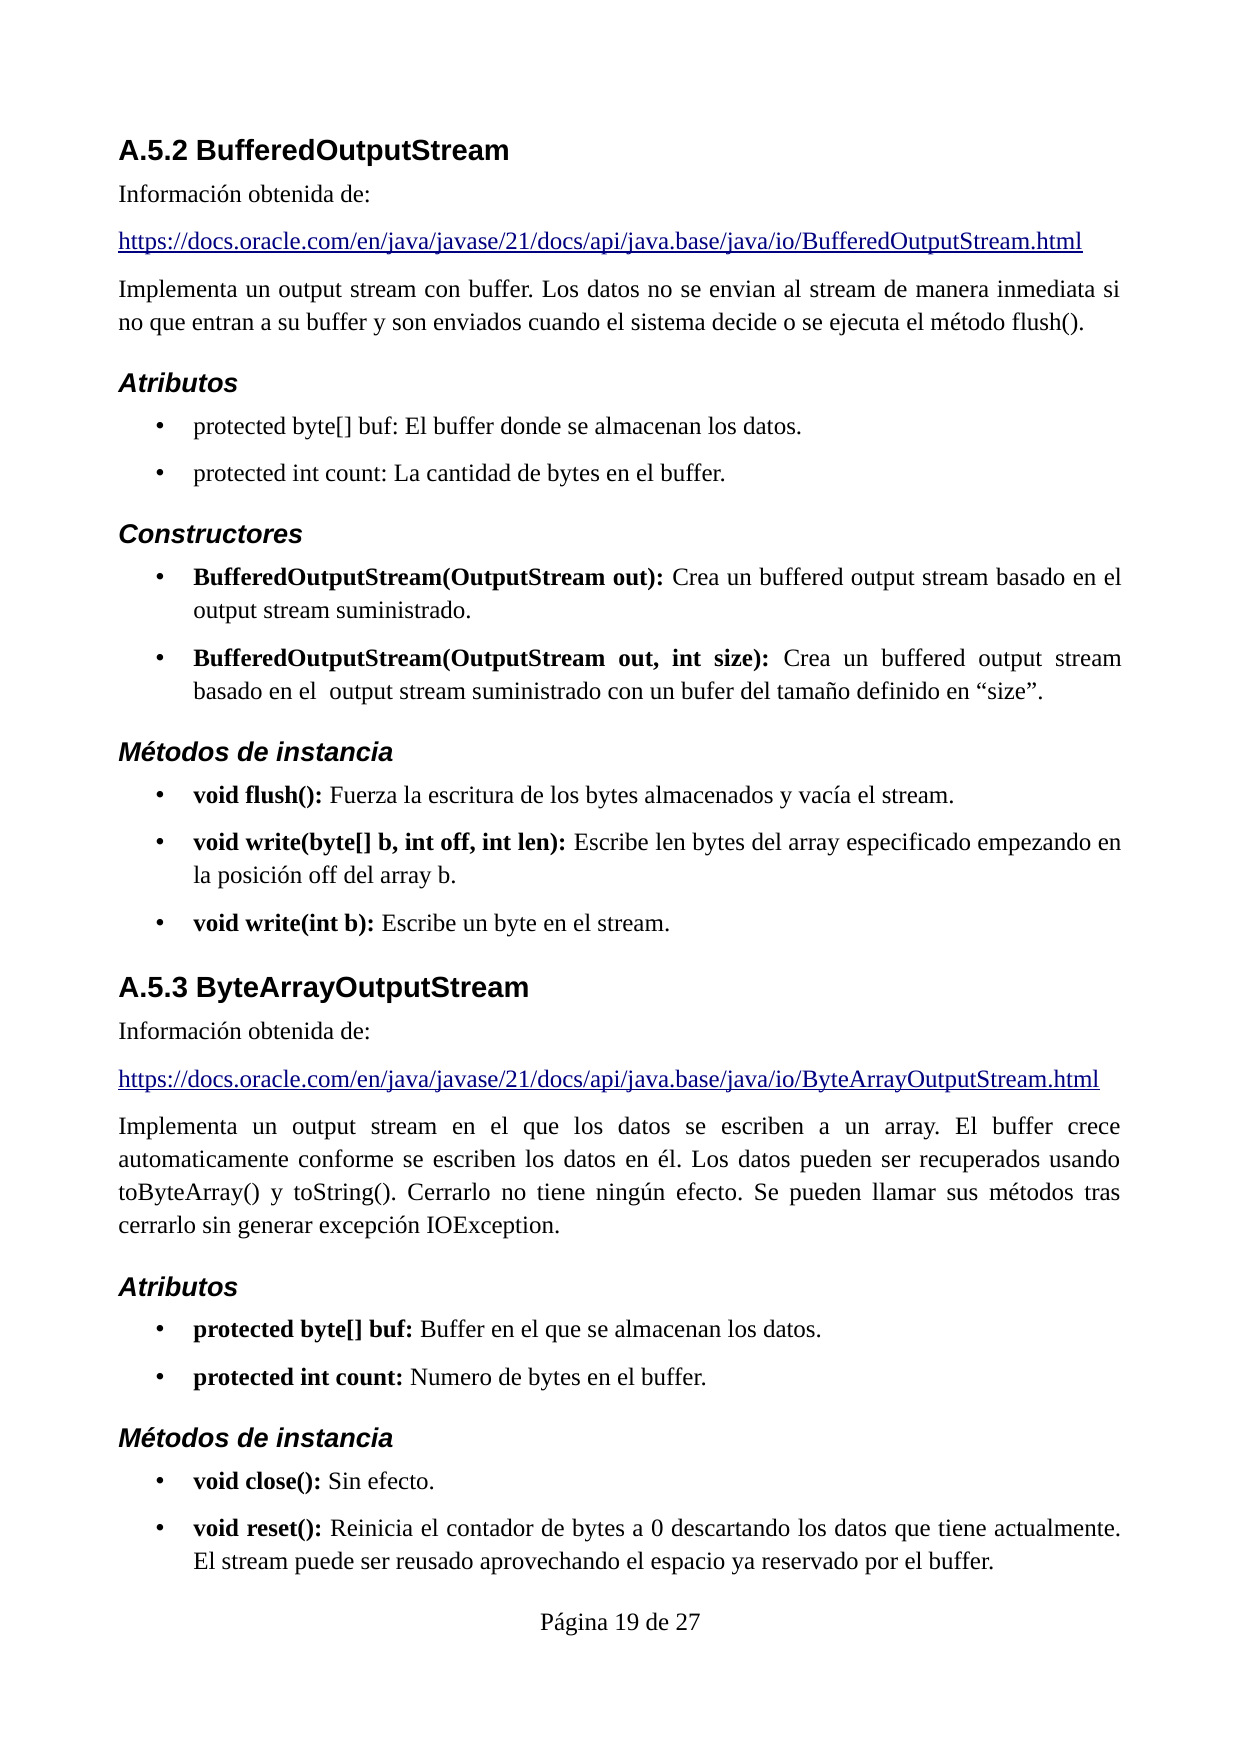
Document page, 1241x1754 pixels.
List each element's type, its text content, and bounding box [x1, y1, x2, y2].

text https://docs.oracle.com/en/java/javase/21/docs/api/java.base/java/io/ByteArrayOutputStream.html [118, 1064, 1122, 1093]
subtitle Atributos [118, 1271, 1122, 1302]
text Implementa un output stream en el que los datos se escriben a un array. El buffer crece automaticamente conforme se escriben los datos en él. Los datos pueden ser recuperados usando toByteArray() y toString(). Cerrarlo no tiene ningún efecto. Se pueden llamar sus métodos tras cerrarlo sin generar excepción IOException. [118, 1111, 1122, 1239]
subtitle Constructores [118, 518, 1122, 550]
text https://docs.oracle.com/en/java/javase/21/docs/api/java.base/java/io/BufferedOutputStream.html [118, 226, 1122, 255]
list void reset(): Reinicia el contador de bytes a 0 descartando los datos que tiene actualmente. El stream puede ser reusado aprovechando el espacio ya reservado por el buffer. [156, 1513, 1122, 1575]
subtitle Métodos de instancia [118, 736, 1122, 767]
list BufferedOutputStream(OutputStream out): Crea un buffered output stream basado en el output stream suministrado. [156, 562, 1122, 624]
list void close(): Sin efecto. [156, 1466, 1122, 1494]
text Información obtenida de: [118, 1016, 1122, 1045]
list void write(int b): Escribe un byte en el stream. [156, 908, 1122, 937]
subtitle A.5.2 BufferedOutputStream [118, 133, 1122, 166]
text Información obtenida de: [118, 179, 1122, 207]
list protected int count: La cantidad de bytes en el buffer. [156, 458, 1122, 487]
list BufferedOutputStream(OutputStream out, int size): Crea un buffered output stream basado en el output stream suministrado con un bufer del tamaño definido en “size”. [156, 643, 1122, 705]
subtitle Atributos [118, 367, 1122, 398]
text Implementa un output stream con buffer. Los datos no se envian al stream de manera inmediata si no que entran a su buffer y son enviados cuando el sistema decide o se ejecuta el método flush(). [118, 274, 1122, 336]
list protected int count: Numero de bytes en el buffer. [156, 1362, 1122, 1391]
list protected byte[] buf: El buffer donde se almacenan los datos. [156, 411, 1122, 439]
list void write(byte[] b, int off, int len): Escribe len bytes del array especificado empezando en la posición off del array b. [156, 827, 1122, 889]
list protected byte[] buf: Buffer en el que se almacenan los datos. [156, 1314, 1122, 1343]
subtitle A.5.3 ByteArrayOutputStream [118, 970, 1122, 1004]
subtitle Métodos de instancia [118, 1422, 1122, 1453]
list void flush(): Fuerza la escritura de los bytes almacenados y vacía el stream. [156, 780, 1122, 808]
